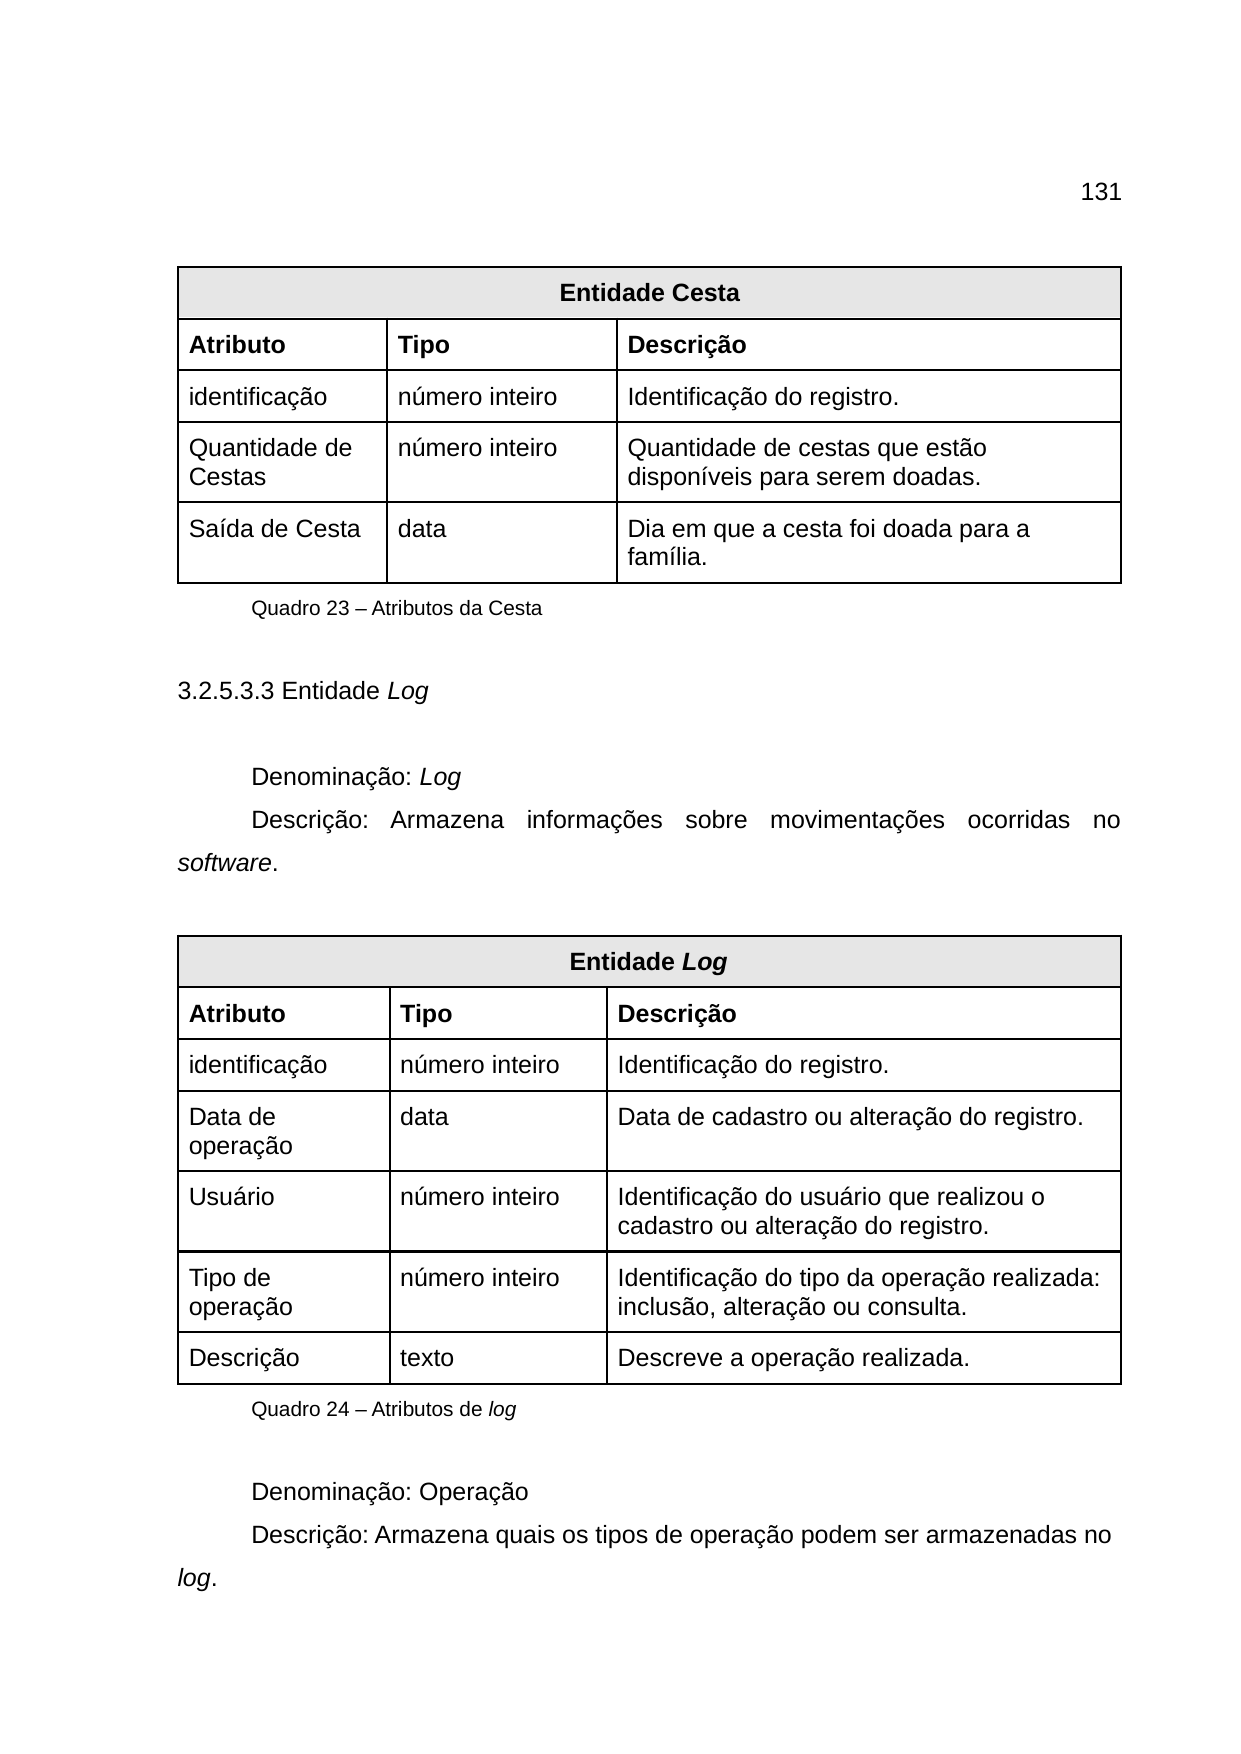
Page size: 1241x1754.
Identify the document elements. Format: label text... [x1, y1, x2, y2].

table_cell texto [391, 1333, 606, 1382]
table_cell número inteiro [391, 1172, 606, 1250]
table_cell Quantidade de cestas que estão disponíveis para serem doadas. [618, 423, 1120, 501]
table_header Entidade Cesta [179, 268, 1120, 317]
table_cell número inteiro [388, 371, 616, 421]
table_cell identificação [179, 1040, 389, 1089]
table_header Entidade Log [179, 937, 1120, 986]
table_cell Tipo de operação [179, 1253, 389, 1331]
text Descrição: Armazena quais os tipos de operação podem ser armazenadas no log. [177, 1520, 1122, 1592]
text 3.2.5.3.3 Entidade Log [177, 676, 1122, 704]
table_cell data [388, 503, 616, 582]
table_cell Descreve a operação realizada. [608, 1333, 1120, 1382]
table_cell Identificação do usuário que realizou o cadastro ou alteração do registro. [608, 1172, 1120, 1250]
table_cell Usuário [179, 1172, 389, 1250]
table_cell Tipo [388, 320, 616, 369]
table_cell Quantidade de Cestas [179, 423, 386, 501]
table_cell identificação [179, 371, 386, 421]
text Quadro 23 – Atributos da Cesta [177, 596, 1122, 620]
text Quadro 24 – Atributos de log [177, 1397, 1122, 1421]
table_cell Descrição [179, 1333, 389, 1382]
table_cell Data de operação [179, 1092, 389, 1170]
table_cell número inteiro [391, 1253, 606, 1331]
table_cell Descrição [608, 988, 1120, 1038]
table_cell Atributo [179, 320, 386, 369]
text Descrição: Armazena informações sobre movimentações ocorridas no software. [177, 805, 1122, 877]
table_cell número inteiro [388, 423, 616, 501]
table_cell Tipo [391, 988, 606, 1038]
table_cell data [391, 1092, 606, 1170]
table_cell Descrição [618, 320, 1120, 369]
table_cell Atributo [179, 988, 389, 1038]
text Denominação: Log [177, 762, 1122, 791]
table_cell Dia em que a cesta foi doada para a família. [618, 503, 1120, 582]
table_cell Saída de Cesta [179, 503, 386, 582]
table_cell Identificação do registro. [618, 371, 1120, 421]
table_cell Identificação do registro. [608, 1040, 1120, 1089]
table_cell número inteiro [391, 1040, 606, 1089]
table_cell Identificação do tipo da operação realizada: inclusão, alteração ou consulta. [608, 1253, 1120, 1331]
text Denominação: Operação [177, 1477, 1122, 1505]
table_cell Data de cadastro ou alteração do registro. [608, 1092, 1120, 1170]
